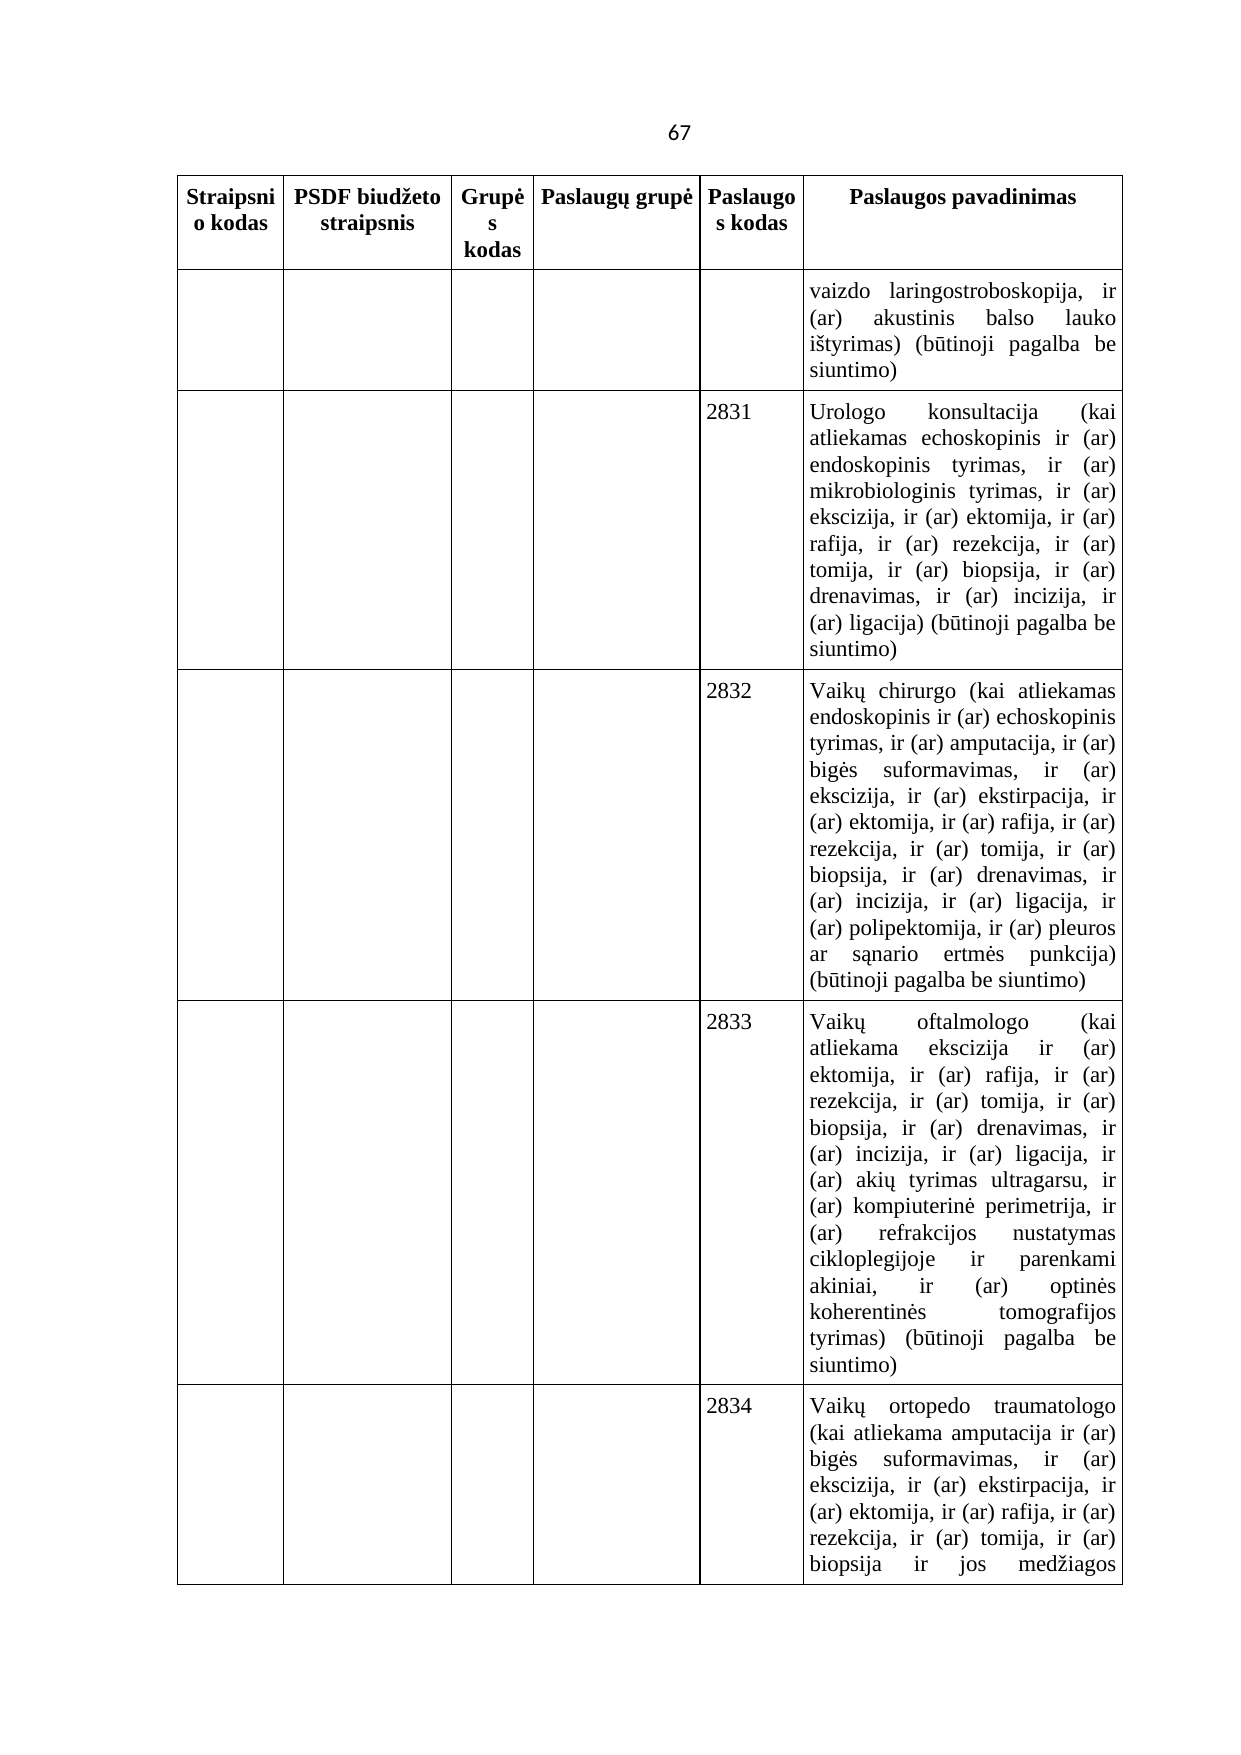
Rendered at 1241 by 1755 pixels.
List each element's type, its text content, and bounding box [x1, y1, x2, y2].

table_cell [452, 270, 533, 390]
table_cell [284, 1001, 451, 1384]
table_cell Urologo konsultacija (kai atliekamas echoskopinis ir (ar) endoskopinis tyrimas, ir (ar) mikrobiologinis tyrimas, ir (ar) ekscizija, ir (ar) ektomija, ir (ar) rafija, ir (ar) rezekcija, ir (ar) tomija, ir (ar) biopsija, ir (ar) drenavimas, ir (ar) incizija, ir (ar) ligacija) (būtinoji pagalba be siuntimo) [804, 391, 1122, 668]
table_cell [178, 1385, 283, 1584]
table_header Grupės kodas [452, 176, 533, 269]
table_cell [178, 670, 283, 1000]
table_cell [178, 391, 283, 668]
table_cell [284, 1385, 451, 1584]
table_cell Vaikų oftalmologo (kai atliekama ekscizija ir (ar) ektomija, ir (ar) rafija, ir (ar) rezekcija, ir (ar) tomija, ir (ar) biopsija, ir (ar) drenavimas, ir (ar) incizija, ir (ar) ligacija, ir (ar) akių tyrimas ultragarsu, ir (ar) kompiuterinė perimetrija, ir (ar) refrakcijos nustatymas cikloplegijoje ir parenkami akiniai, ir (ar) optinės koherentinės tomografijos tyrimas) (būtinoji pagalba be siuntimo) [804, 1001, 1122, 1384]
table_header PSDF biudžeto straipsnis [284, 176, 451, 269]
table_cell [534, 391, 699, 668]
table_cell [284, 670, 451, 1000]
table_cell Vaikų chirurgo (kai atliekamas endoskopinis ir (ar) echoskopinis tyrimas, ir (ar) amputacija, ir (ar) bigės suformavimas, ir (ar) ekscizija, ir (ar) ekstirpacija, ir (ar) ektomija, ir (ar) rafija, ir (ar) rezekcija, ir (ar) tomija, ir (ar) biopsija, ir (ar) drenavimas, ir (ar) incizija, ir (ar) ligacija, ir (ar) polipektomija, ir (ar) pleuros ar sąnario ertmės punkcija) (būtinoji pagalba be siuntimo) [804, 670, 1122, 1000]
table_cell [534, 270, 699, 390]
table_header Paslaugos kodas [701, 176, 803, 269]
table_cell [178, 270, 283, 390]
table_header Paslaugos pavadinimas [804, 176, 1122, 269]
table_cell [534, 1385, 699, 1584]
table_cell [452, 1001, 533, 1384]
table_cell [452, 670, 533, 1000]
table_cell [534, 670, 699, 1000]
table_cell [178, 1001, 283, 1384]
table_cell [534, 1001, 699, 1384]
table_cell [452, 1385, 533, 1584]
table_cell Vaikų ortopedo traumatologo (kai atliekama amputacija ir (ar) bigės suformavimas, ir (ar) ekscizija, ir (ar) ekstirpacija, ir (ar) ektomija, ir (ar) rafija, ir (ar) rezekcija, ir (ar) tomija, ir (ar) biopsija ir jos medžiagos [804, 1385, 1122, 1584]
table_cell 2831 [701, 391, 803, 668]
table_cell 2832 [701, 670, 803, 1000]
table_header Straipsnio kodas [178, 176, 283, 269]
table_cell [701, 270, 803, 390]
table_cell 2833 [701, 1001, 803, 1384]
table_header Paslaugų grupė [534, 176, 699, 269]
table_cell vaizdo laringostroboskopija, ir (ar) akustinis balso lauko ištyrimas) (būtinoji pagalba be siuntimo) [804, 270, 1122, 390]
table_cell [284, 270, 451, 390]
table_cell [452, 391, 533, 668]
table_cell 2834 [701, 1385, 803, 1584]
table_cell [284, 391, 451, 668]
